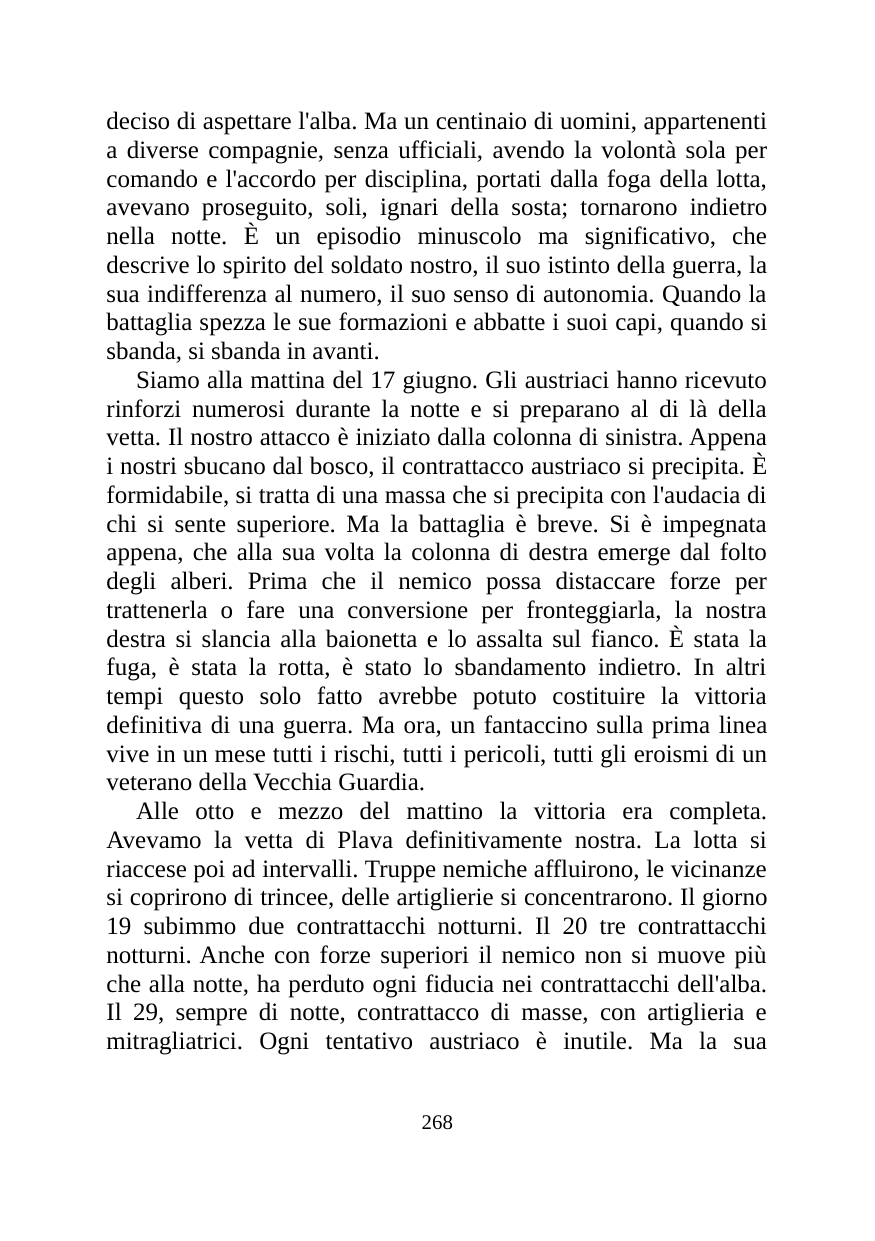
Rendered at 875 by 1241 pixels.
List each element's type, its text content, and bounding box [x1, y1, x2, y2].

text Alle otto e mezzo del mattino la vittoria era completa. Avevamo la vetta di Plava definitivamente nostra. La lotta si riaccese poi ad intervalli. Truppe nemiche affluirono, le vicinanze si coprirono di trincee, delle artiglierie si concentrarono. Il giorno 19 subimmo due contrattacchi notturni. Il 20 tre contrattacchi notturni. Anche con forze superiori il nemico non si muove più che alla notte, ha perduto ogni fiducia nei contrattacchi dell'alba. Il 29, sempre di notte, contrattacco di masse, con artiglieria e mitragliatrici. Ogni tentativo austriaco è inutile. Ma la sua [106, 796, 768, 1055]
text Siamo alla mattina del 17 giugno. Gli austriaci hanno ricevuto rinforzi numerosi durante la notte e si preparano al di là della vetta. Il nostro attacco è iniziato dalla colonna di sinistra. Appena i nostri sbucano dal bosco, il contrattacco austriaco si precipita. È formidabile, si tratta di una massa che si precipita con l'audacia di chi si sente superiore. Ma la battaglia è breve. Si è impegnata appena, che alla sua volta la colonna di destra emerge dal folto degli alberi. Prima che il nemico possa distaccare forze per trattenerla o fare una conversione per fronteggiarla, la nostra destra si slancia alla baionetta e lo assalta sul fianco. È stata la fuga, è stata la rotta, è stato lo sbandamento indietro. In altri tempi questo solo fatto avrebbe potuto costituire la vittoria definitiva di una guerra. Ma ora, un fantaccino sulla prima linea vive in un mese tutti i rischi, tutti i pericoli, tutti gli eroismi di un veterano della Vecchia Guardia. [106, 365, 768, 796]
text deciso di aspettare l'alba. Ma un centinaio di uomini, appartenenti a diverse compagnie, senza ufficiali, avendo la volontà sola per comando e l'accordo per disciplina, portati dalla foga della lotta, avevano proseguito, soli, ignari della sosta; tornarono indietro nella notte. È un episodio minuscolo ma significativo, che descrive lo spirito del soldato nostro, il suo istinto della guerra, la sua indifferenza al numero, il suo senso di autonomia. Quando la battaglia spezza le sue formazioni e abbatte i suoi capi, quando si sbanda, si sbanda in avanti. [106, 106, 768, 365]
